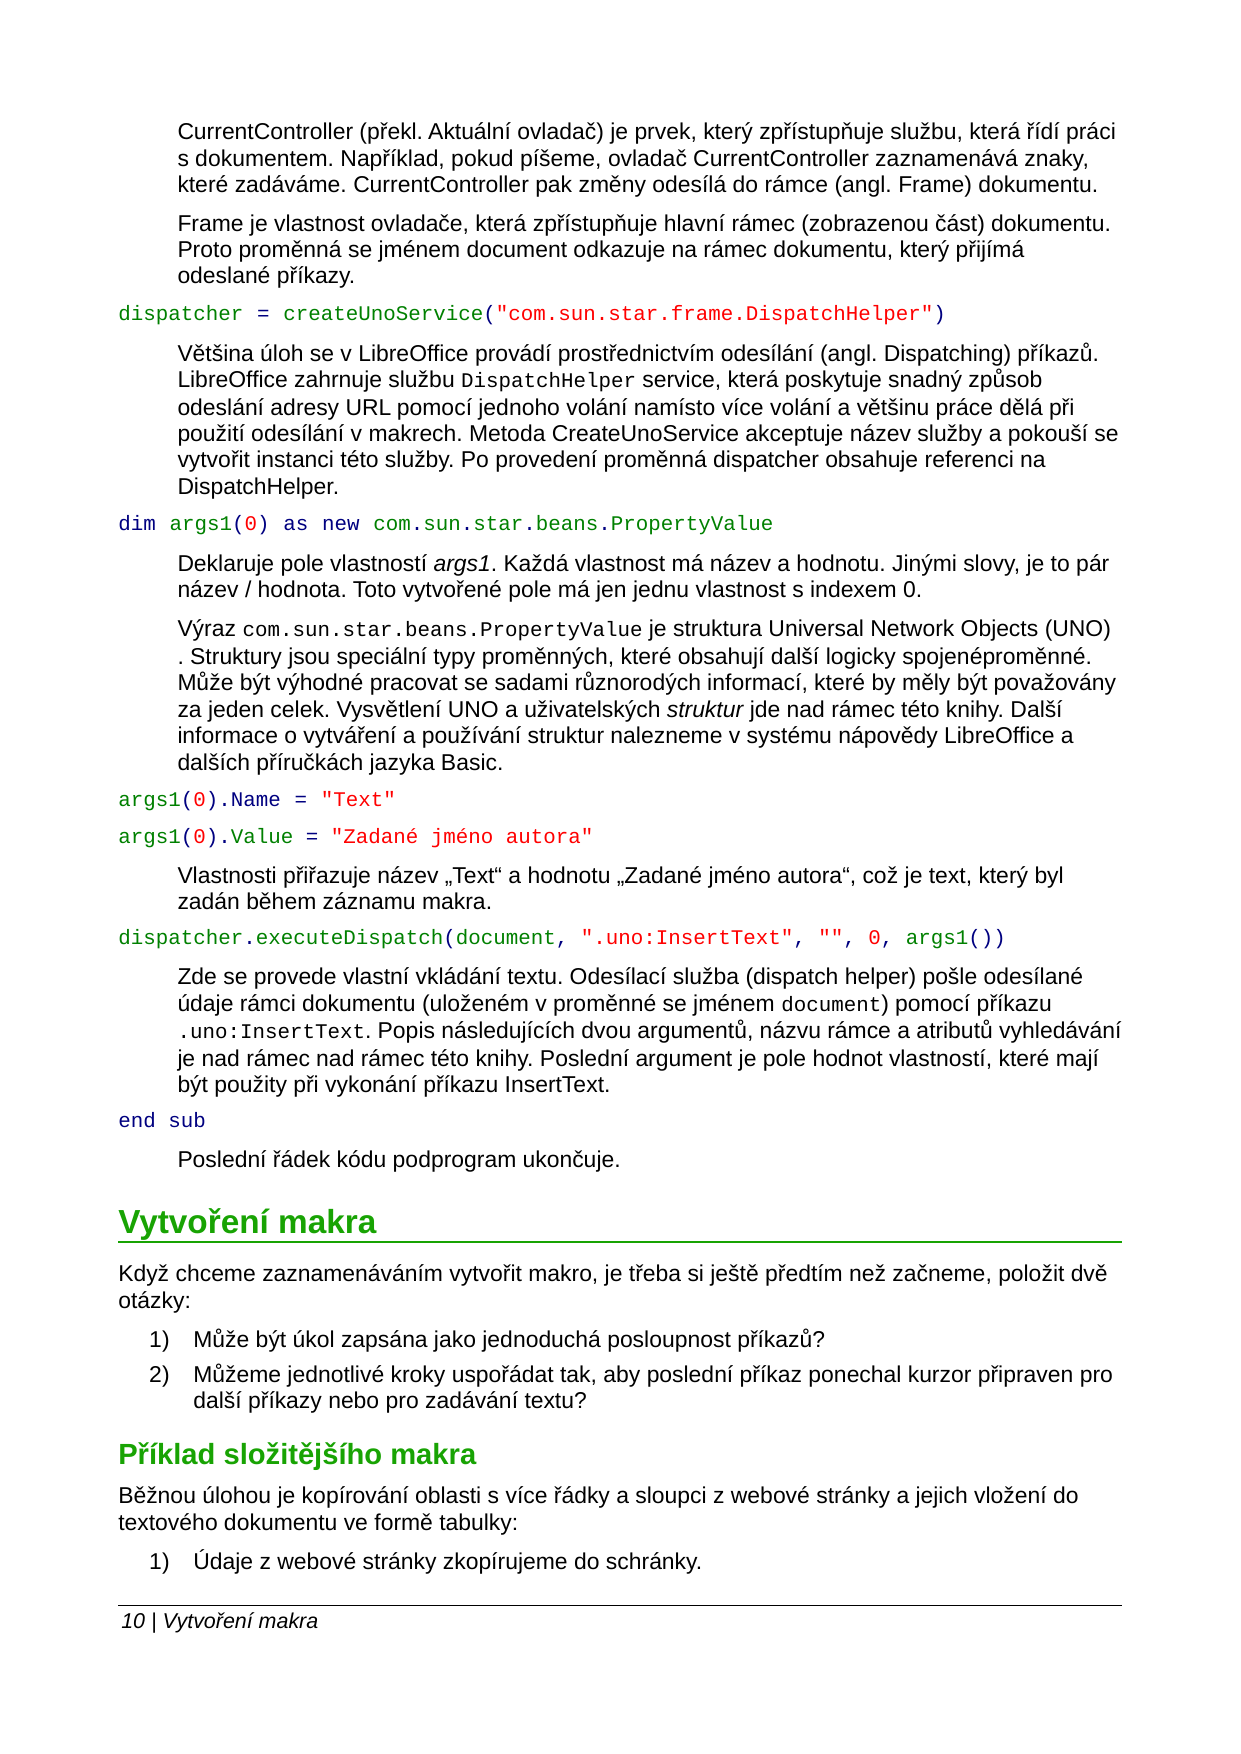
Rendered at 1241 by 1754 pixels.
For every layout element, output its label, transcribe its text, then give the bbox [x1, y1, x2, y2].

list Údaje z webové stránky zkopírujeme do schránky. [169, 1548, 1122, 1574]
text Poslední řádek kódu podprogram ukončuje. [177, 1146, 1122, 1173]
text Běžnou úlohou je kopírování oblasti s více řádky a sloupci z webové stránky a jejich vložení do textového dokumentu ve formě tabulky: [118, 1482, 1122, 1535]
text Výraz com.sun.star.beans.PropertyValue je struktura Universal Network Objects (UNO) . Struktury jsou speciální typy proměnných, které obsahují další logicky spojenéproměnné. Může být výhodné pracovat se sadami různorodých informací, které by měly být považovány za jeden celek. Vysvětlení UNO a uživatelských struktur jde nad rámec této knihy. Další informace o vytváření a používání struktur nalezneme v systému nápovědy LibreOffice a dalších příručkách jazyka Basic. [177, 615, 1122, 775]
list Může být úkol zapsána jako jednoduchá posloupnost příkazů? [169, 1326, 1122, 1352]
text dim args1(0) as new com.sun.star.beans.PropertyValue [118, 512, 1122, 538]
subtitle Příklad složitějšího makra [118, 1437, 1122, 1471]
text Frame je vlastnost ovladače, která zpřístupňuje hlavní rámec (zobrazenou část) dokumentu. Proto proměnná se jménem document odkazuje na rámec dokumentu, který přijímá odeslané příkazy. [177, 210, 1122, 289]
text Když chceme zaznamenáváním vytvořit makro, je třeba si ještě předtím než začneme, položit dvě otázky: [118, 1260, 1122, 1313]
list Můžeme jednotlivé kroky uspořádat tak, aby poslední příkaz ponechal kurzor připraven pro další příkazy nebo pro zadávání textu? [169, 1361, 1122, 1413]
text CurrentController (překl. Aktuální ovladač) je prvek, který zpřístupňuje službu, která řídí práci s dokumentem. Například, pokud píšeme, ovladač CurrentController zaznamenává znaky, které zadáváme. CurrentController pak změny odesílá do rámce (angl. Frame) dokumentu. [177, 118, 1122, 197]
text args1(0).Name = "Text" [118, 787, 1122, 813]
text Vlastnosti přiřazuje název „Text“ a hodnotu „Zadané jméno autora“, což je text, který byl zadán během záznamu makra. [177, 862, 1122, 914]
text dispatcher.executeDispatch(document, ".uno:InsertText", "", 0, args1()) [118, 927, 1122, 951]
text Zde se provede vlastní vkládání textu. Odesílací služba (dispatch helper) pošle odesílané údaje rámci dokumentu (uloženém v proměnné se jménem document) pomocí příkazu .uno:InsertText. Popis následujících dvou argumentů, názvu rámce a atributů vyhledávání je nad rámec nad rámec této knihy. Poslední argument je pole hodnot vlastností, které mají být použity při vykonání příkazu InsertText. [177, 963, 1122, 1098]
text args1(0).Value = "Zadané jméno autora" [118, 826, 1122, 849]
text dispatcher = createUnoService("com.sun.star.frame.DispatchHelper") [118, 301, 1122, 327]
subtitle Vytvoření makra [118, 1202, 1122, 1241]
text end sub [118, 1110, 1122, 1134]
text Deklaruje pole vlastností args1. Každá vlastnost má název a hodnotu. Jinými slovy, je to pár název / hodnota. Toto vytvořené pole má jen jednu vlastnost s indexem 0. [177, 550, 1122, 603]
text Většina úloh se v LibreOffice provádí prostřednictvím odesílání (angl. Dispatching) příkazů. LibreOffice zahrnuje službu DispatchHelper service, která poskytuje snadný způsob odeslání adresy URL pomocí jednoho volání namísto více volání a většinu práce dělá při použití odesílání v makrech. Metoda CreateUnoService akceptuje název služby a pokouší se vytvořit instanci této služby. Po provedení proměnná dispatcher obsahuje referenci na DispatchHelper. [177, 340, 1122, 499]
